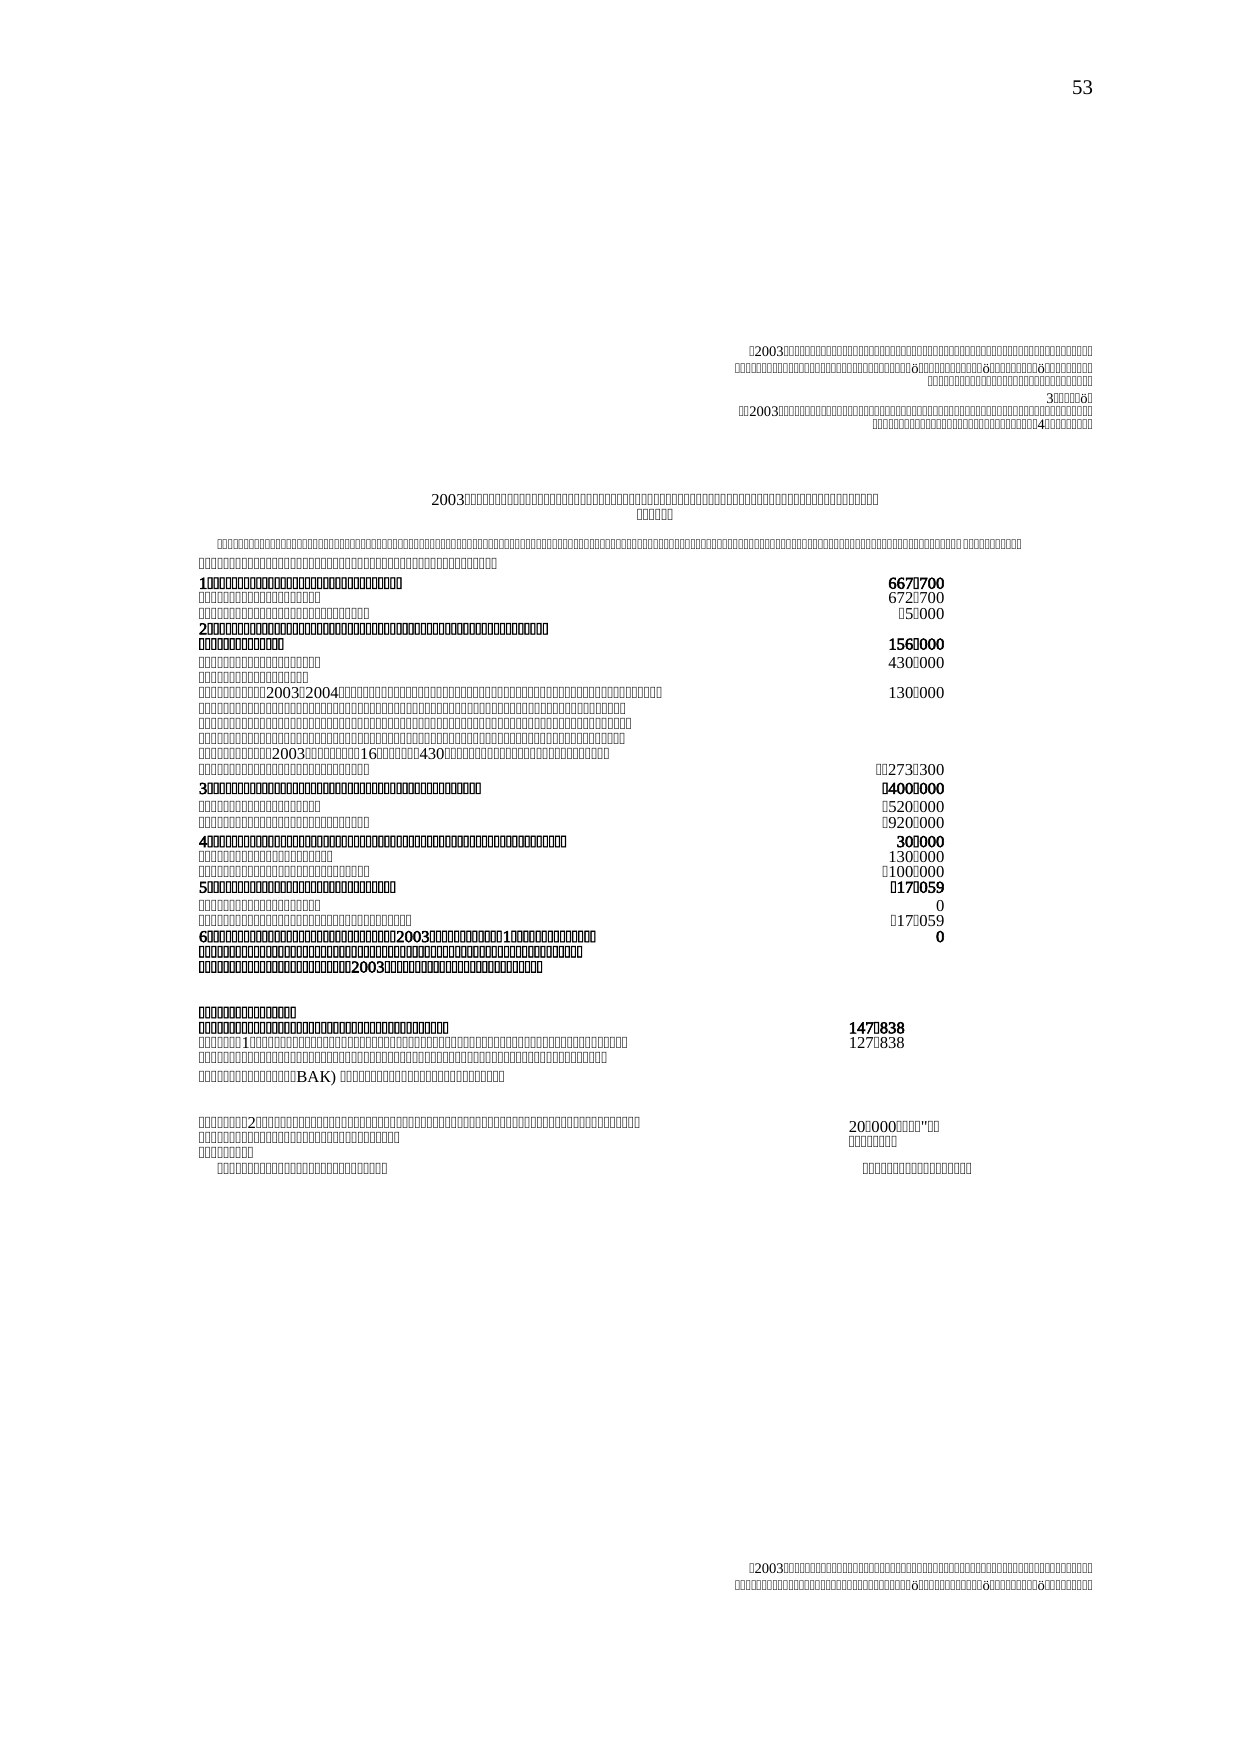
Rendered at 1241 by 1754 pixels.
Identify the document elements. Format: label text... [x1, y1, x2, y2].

table_cell  [188, 866, 837, 881]
text  [187, 1563, 1093, 1577]
text ööö [187, 1577, 1093, 1593]
text  [187, 419, 1093, 433]
table_cell  [188, 816, 837, 835]
table_cell  [188, 900, 837, 915]
table_cell  [837, 816, 955, 835]
table_cell  [837, 608, 955, 623]
table_cell  [837, 930, 955, 976]
table_cell  [188, 1022, 837, 1037]
table_cell      [188, 687, 837, 763]
table_cell  [837, 657, 955, 672]
table_cell  [837, 592, 955, 607]
table_cell  [188, 835, 837, 851]
table_cell  [188, 881, 837, 900]
table_cell  [837, 900, 955, 915]
table_cell  [188, 577, 837, 592]
table_cell  [837, 1037, 955, 1117]
table_cell  [837, 881, 955, 900]
table_cell  [188, 657, 837, 672]
table_cell  [837, 577, 955, 592]
table_cell  [188, 915, 837, 930]
table_cell  [188, 782, 837, 801]
table_cell  [188, 672, 837, 687]
text ööö [187, 359, 1093, 376]
table_header [837, 558, 955, 577]
table_cell   [188, 623, 837, 657]
table_cell [837, 672, 955, 687]
table_cell   ВАК)  [188, 1037, 837, 1117]
table_cell  [837, 782, 955, 801]
text   [187, 1163, 1093, 1178]
text  [187, 406, 1093, 419]
table_header  [188, 558, 837, 577]
text  [187, 376, 1093, 389]
table_header  [188, 1006, 837, 1022]
table_cell  [188, 592, 837, 607]
text  [187, 493, 1093, 509]
text ö [187, 389, 1093, 406]
table_cell  [837, 851, 955, 866]
table_cell  [188, 851, 837, 866]
table_cell  [837, 835, 955, 851]
table_cell  [837, 801, 955, 816]
table_cell  [837, 915, 955, 930]
text  [187, 509, 1093, 524]
table_cell  [837, 763, 955, 782]
table_header [837, 1006, 955, 1022]
table_cell  [188, 801, 837, 816]
table_cell " [837, 1117, 955, 1163]
table_cell  [837, 687, 955, 763]
table_cell  [837, 1022, 955, 1037]
table_cell  [837, 866, 955, 881]
text  [187, 539, 1093, 552]
table_cell  [188, 763, 837, 782]
table_cell  [837, 623, 955, 657]
table_cell    [188, 1117, 837, 1163]
text  [187, 346, 1093, 359]
table_cell    [188, 930, 837, 976]
table_cell  [188, 608, 837, 623]
